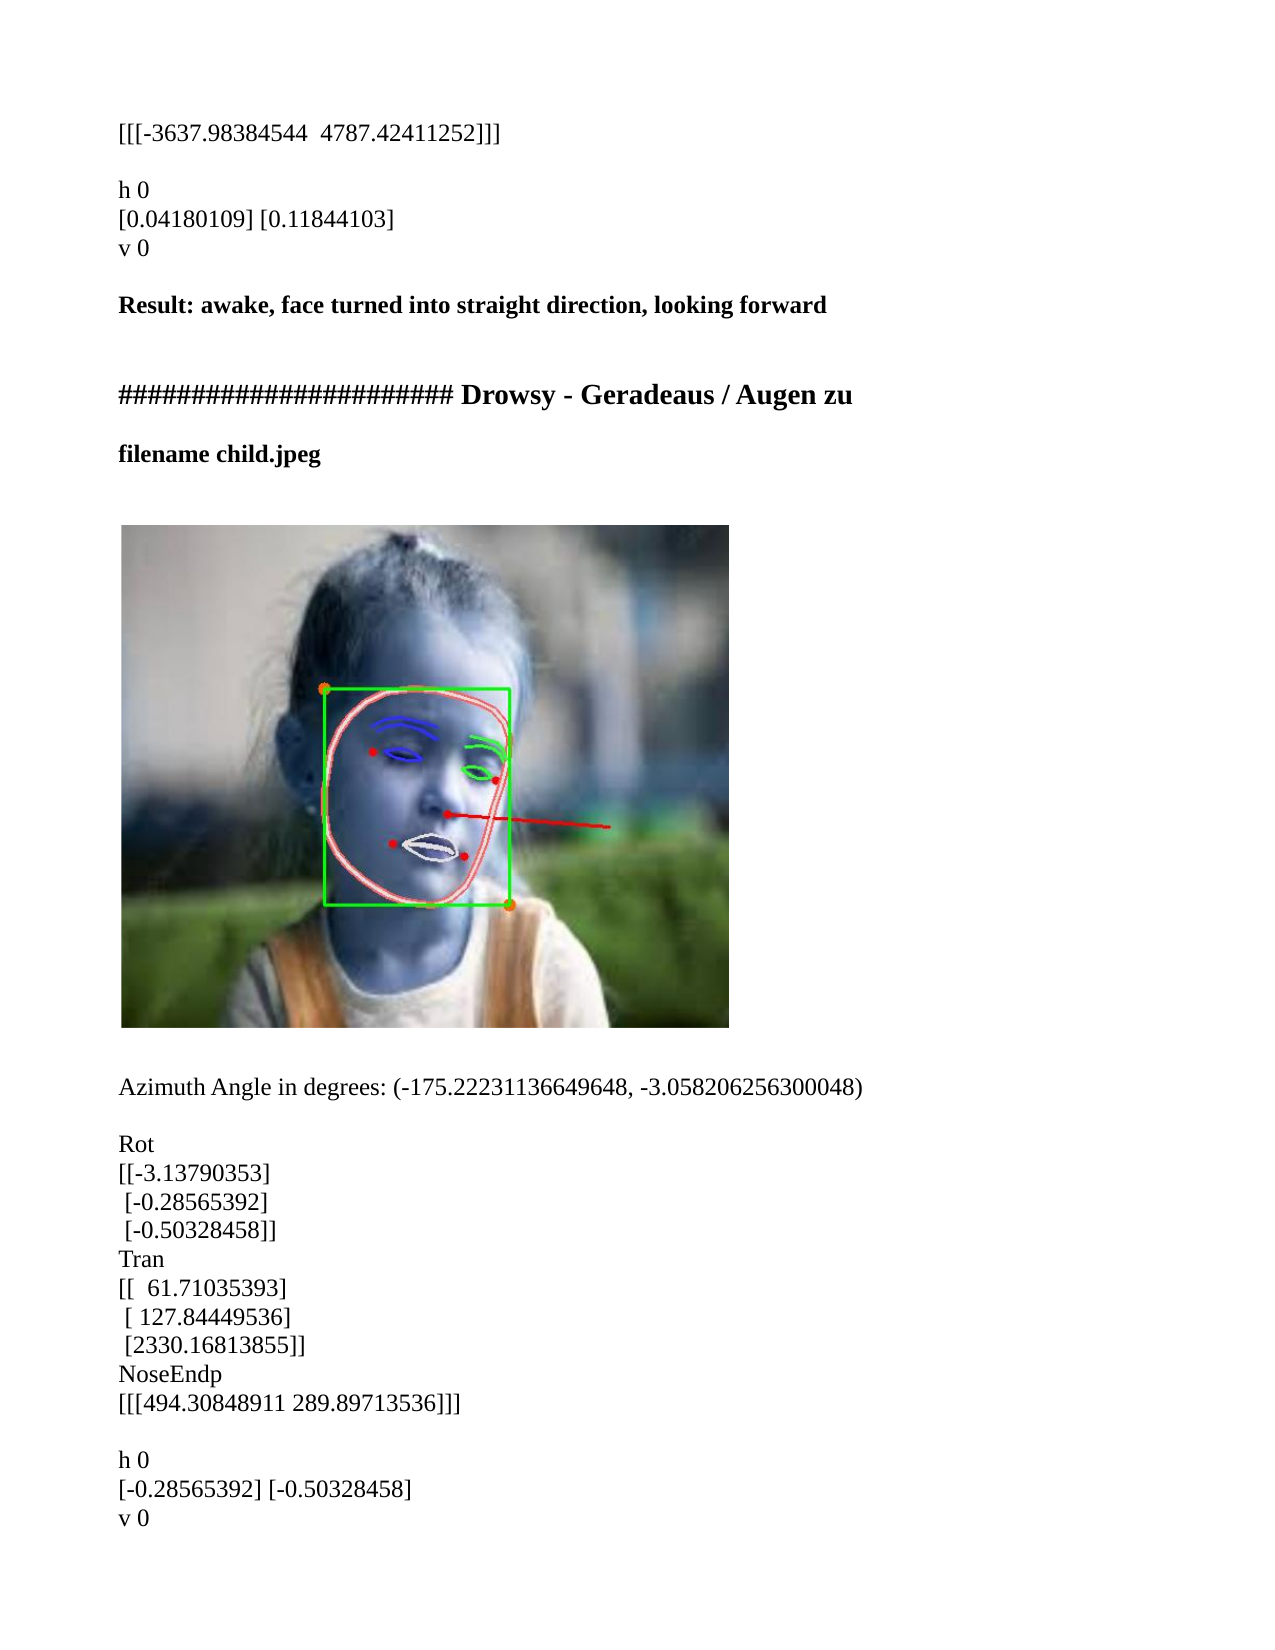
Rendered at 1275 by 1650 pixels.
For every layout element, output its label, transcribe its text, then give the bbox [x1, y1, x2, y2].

picture [121, 525, 729, 1029]
text [-0.28565392] [118, 1187, 1157, 1215]
text [[ 61.71035393] [118, 1273, 1157, 1302]
text [-0.28565392] [-0.50328458] [118, 1474, 1157, 1503]
text [0.04180109] [0.11844103] [118, 204, 1157, 233]
text [2330.16813855]] [118, 1330, 1157, 1359]
text NoseEndp [118, 1359, 1157, 1388]
text v 0 [118, 1503, 1157, 1532]
text [[[494.30848911 289.89713536]]] [118, 1388, 1157, 1417]
text [ 127.84449536] [118, 1302, 1157, 1330]
text ####################### Drowsy - Geradeaus / Augen zu [118, 377, 1157, 410]
text v 0 [118, 233, 1157, 262]
text [[[-3637.98384544 4787.42411252]]] [118, 118, 1157, 147]
text [-0.50328458]] [118, 1215, 1157, 1244]
text Azimuth Angle in degrees: (-175.22231136649648, -3.058206256300048) [118, 1072, 1157, 1100]
text [[-3.13790353] [118, 1158, 1157, 1187]
text Tran [118, 1244, 1157, 1273]
text h 0 [118, 176, 1157, 204]
text h 0 [118, 1445, 1157, 1474]
text filename child.jpeg [118, 439, 1157, 468]
text Result: awake, face turned into straight direction, looking forward [118, 291, 1157, 319]
text Rot [118, 1129, 1157, 1158]
